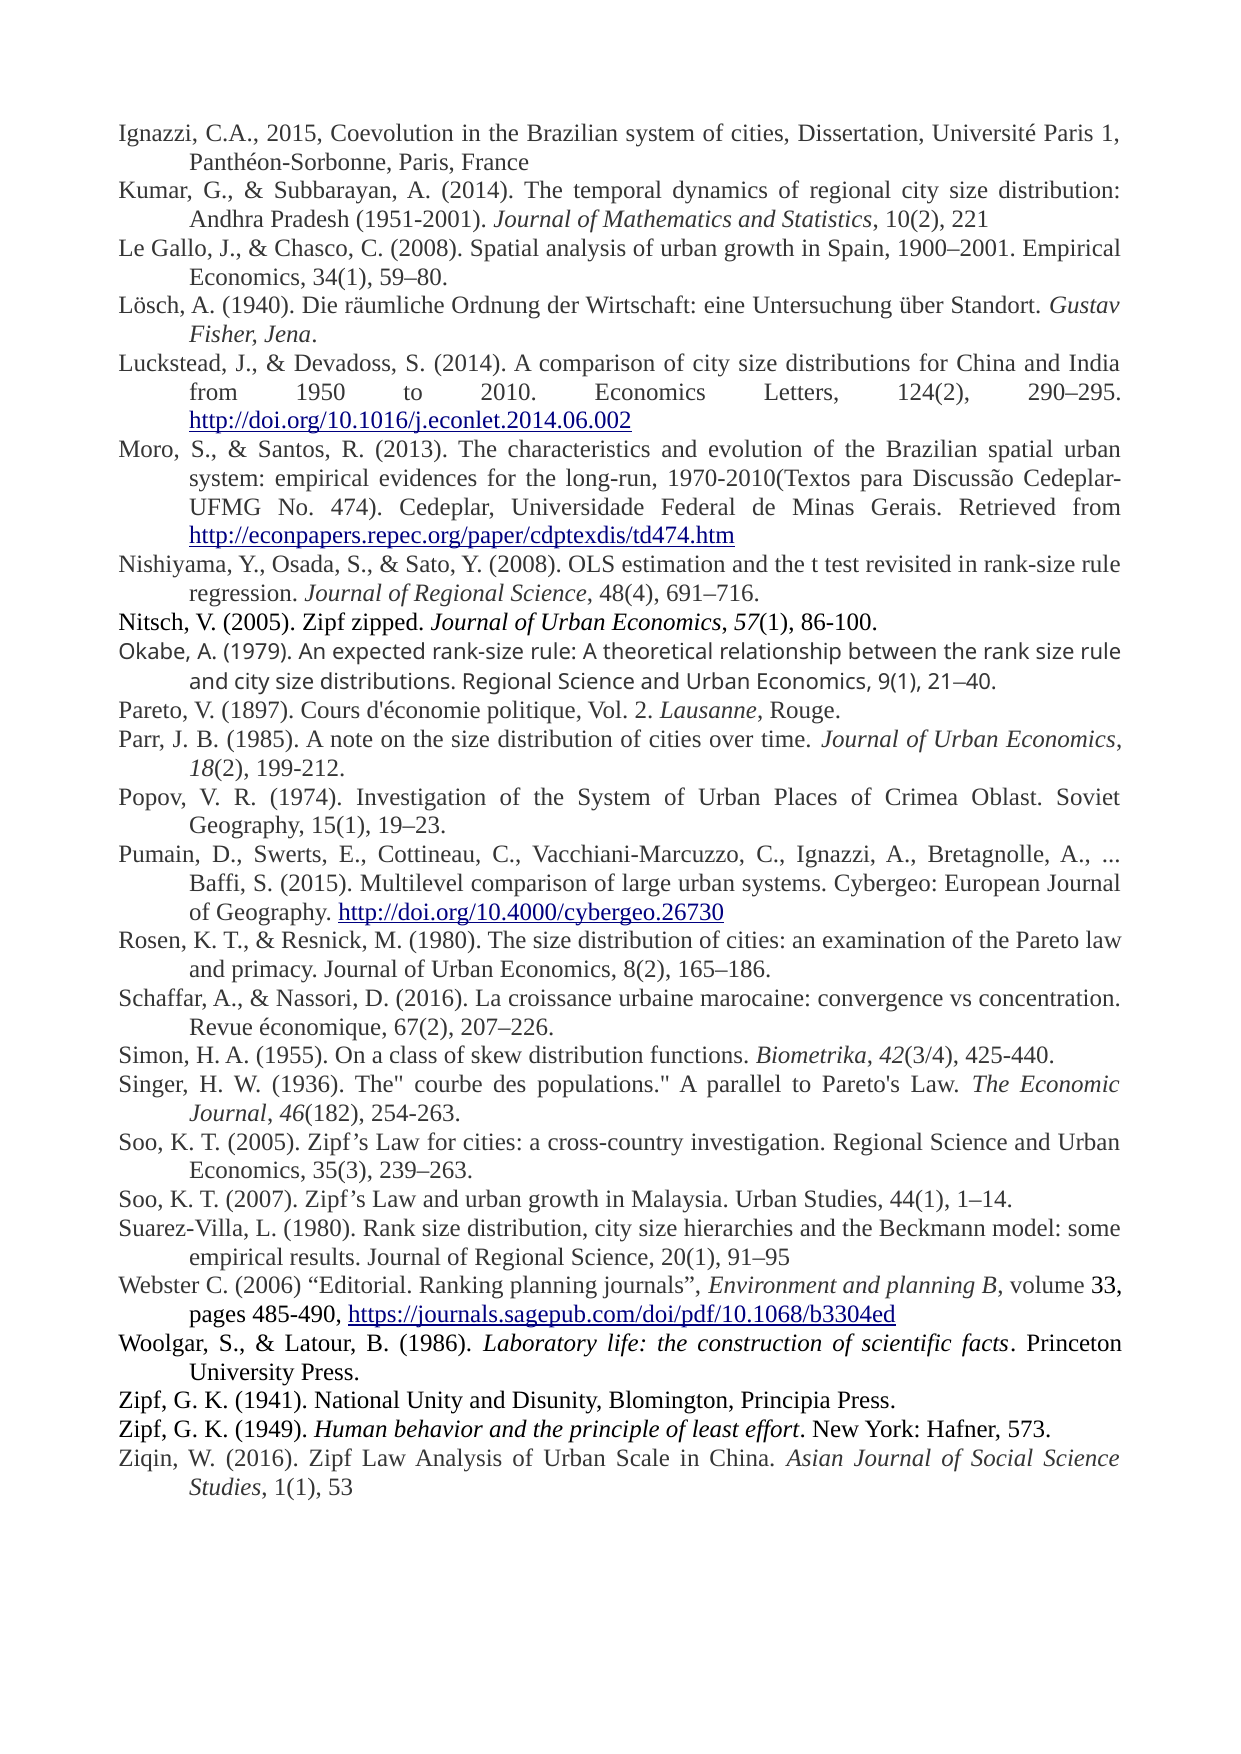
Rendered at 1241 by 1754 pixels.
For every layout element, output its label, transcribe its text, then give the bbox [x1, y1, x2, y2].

text Woolgar, S., & Latour, B. (1986). Laboratory life: the construction of scientific facts. Princeton University Press. [118, 1328, 1122, 1385]
text Kumar, G., & Subbarayan, A. (2014). The temporal dynamics of regional city size distribution: Andhra Pradesh (1951-2001). Journal of Mathematics and Statistics, 10(2), 221 [118, 176, 1122, 233]
text Nitsch, V. (2005). Zipf zipped. Journal of Urban Economics, 57(1), 86-100. [118, 607, 1122, 636]
text Popov, V. R. (1974). Investigation of the System of Urban Places of Crimea Oblast. Soviet Geography, 15(1), 19–23. [118, 782, 1122, 839]
text Luckstead, J., & Devadoss, S. (2014). A comparison of city size distributions for China and India from 1950 to 2010. Economics Letters, 124(2), 290–295. http://doi.org/10.1016/j.econlet.2014.06.002 [118, 348, 1122, 434]
text Lösch, A. (1940). Die räumliche Ordnung der Wirtschaft: eine Untersuchung über Standort. Gustav Fisher, Jena. [118, 291, 1122, 348]
text Okabe, A. (1979). An expected rank-size rule: A theoretical relationship between the rank size rule and city size distributions. Regional Science and Urban Economics, 9(1), 21–40. [118, 636, 1122, 695]
text Pareto, V. (1897). Cours d'économie politique, Vol. 2. Lausanne, Rouge. [118, 695, 1122, 724]
text Simon, H. A. (1955). On a class of skew distribution functions. Biometrika, 42(3/4), 425-440. [118, 1040, 1122, 1069]
text Rosen, K. T., & Resnick, M. (1980). The size distribution of cities: an examination of the Pareto law and primacy. Journal of Urban Economics, 8(2), 165–186. [118, 925, 1122, 983]
text Suarez-Villa, L. (1980). Rank size distribution, city size hierarchies and the Beckmann model: some empirical results. Journal of Regional Science, 20(1), 91–95 [118, 1213, 1122, 1270]
text Schaffar, A., & Nassori, D. (2016). La croissance urbaine marocaine: convergence vs concentration. Revue économique, 67(2), 207–226. [118, 983, 1122, 1040]
text Pumain, D., Swerts, E., Cottineau, C., Vacchiani-Marcuzzo, C., Ignazzi, A., Bretagnolle, A., ... Baffi, S. (2015). Multilevel comparison of large urban systems. Cybergeo: European Journal of Geography. http://doi.org/10.4000/cybergeo.26730 [118, 839, 1122, 925]
text Webster C. (2006) “Editorial. Ranking planning journals”, Environment and planning B, volume 33, pages 485-490, https://journals.sagepub.com/doi/pdf/10.1068/b3304ed [118, 1270, 1122, 1328]
text Soo, K. T. (2007). Zipf’s Law and urban growth in Malaysia. Urban Studies, 44(1), 1–14. [118, 1184, 1122, 1213]
text Ignazzi, C.A., 2015, Coevolution in the Brazilian system of cities, Dissertation, Université Paris 1, Panthéon-Sorbonne, Paris, France [118, 118, 1122, 176]
text Ziqin, W. (2016). Zipf Law Analysis of Urban Scale in China. Asian Journal of Social Science Studies, 1(1), 53 [118, 1443, 1122, 1500]
text Le Gallo, J., & Chasco, C. (2008). Spatial analysis of urban growth in Spain, 1900–2001. Empirical Economics, 34(1), 59–80. [118, 233, 1122, 291]
text Moro, S., & Santos, R. (2013). The characteristics and evolution of the Brazilian spatial urban system: empirical evidences for the long-run, 1970-2010(Textos para Discussão Cedeplar-UFMG No. 474). Cedeplar, Universidade Federal de Minas Gerais. Retrieved from http://econpapers.repec.org/paper/cdptexdis/td474.htm [118, 434, 1122, 549]
text Zipf, G. K. (1941). National Unity and Disunity, Blomington, Principia Press. [118, 1385, 1122, 1414]
text Singer, H. W. (1936). The" courbe des populations." A parallel to Pareto's Law. The Economic Journal, 46(182), 254-263. [118, 1069, 1122, 1127]
text Parr, J. B. (1985). A note on the size distribution of cities over time. Journal of Urban Economics, 18(2), 199-212. [118, 724, 1122, 782]
text Soo, K. T. (2005). Zipf’s Law for cities: a cross-country investigation. Regional Science and Urban Economics, 35(3), 239–263. [118, 1127, 1122, 1184]
text Nishiyama, Y., Osada, S., & Sato, Y. (2008). OLS estimation and the t test revisited in rank-size rule regression. Journal of Regional Science, 48(4), 691–716. [118, 549, 1122, 607]
text Zipf, G. K. (1949). Human behavior and the principle of least effort. New York: Hafner, 573. [118, 1414, 1122, 1443]
